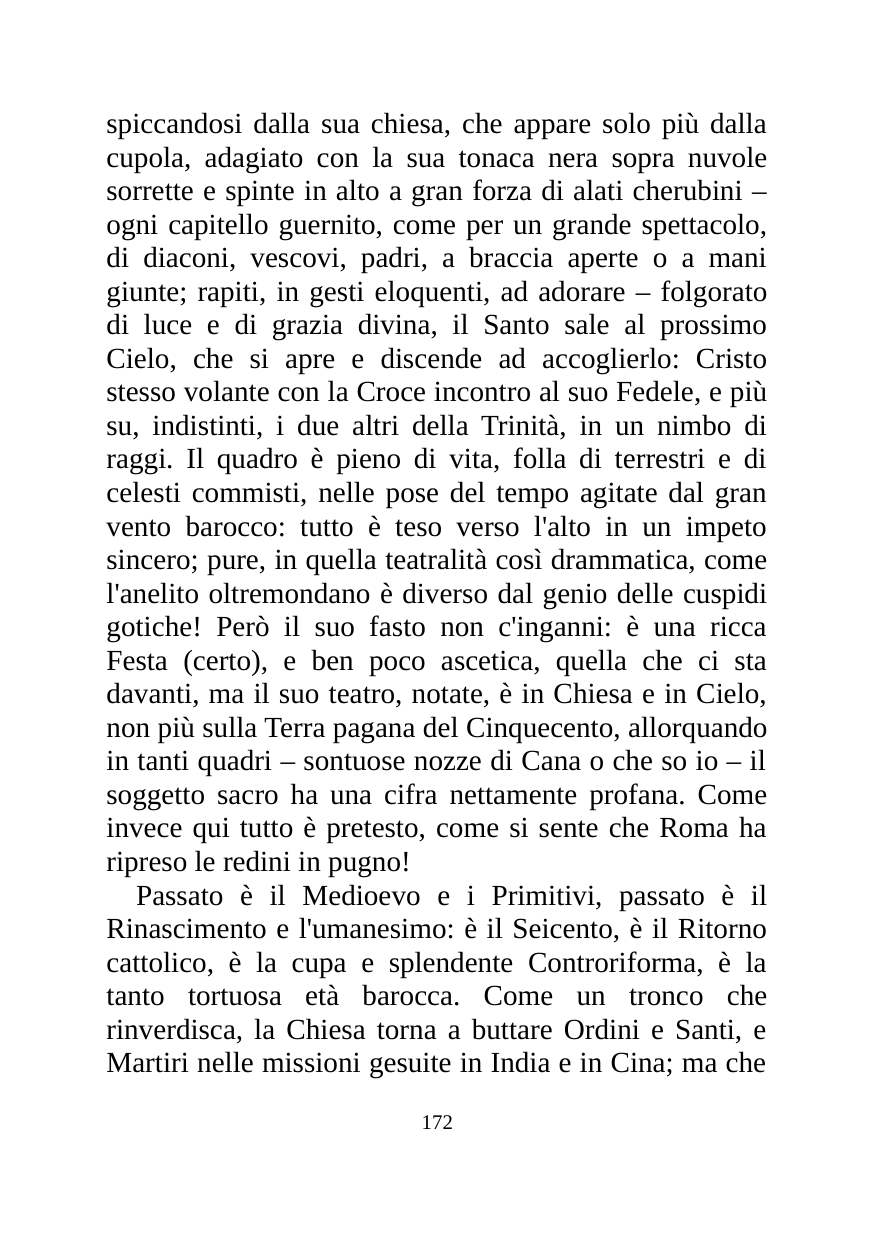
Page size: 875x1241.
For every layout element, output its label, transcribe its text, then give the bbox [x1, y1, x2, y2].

text spiccandosi dalla sua chiesa, che appare solo più dalla cupola, adagiato con la sua tonaca nera sopra nuvole sorrette e spinte in alto a gran forza di alati cherubini – ogni capitello guernito, come per un grande spettacolo, di diaconi, vescovi, padri, a braccia aperte o a mani giunte; rapiti, in gesti eloquenti, ad adorare – folgorato di luce e di grazia divina, il Santo sale al prossimo Cielo, che si apre e discende ad accoglierlo: Cristo stesso volante con la Croce incontro al suo Fedele, e più su, indistinti, i due altri della Trinità, in un nimbo di raggi. Il quadro è pieno di vita, folla di terrestri e di celesti commisti, nelle pose del tempo agitate dal gran vento barocco: tutto è teso verso l'alto in un impeto sincero; pure, in quella teatralità così drammatica, come l'anelito oltremondano è diverso dal genio delle cuspidi gotiche! Però il suo fasto non c'inganni: è una ricca Festa (certo), e ben poco ascetica, quella che ci sta davanti, ma il suo teatro, notate, è in Chiesa e in Cielo, non più sulla Terra pagana del Cinquecento, allorquando in tanti quadri – sontuose nozze di Cana o che so io – il soggetto sacro ha una cifra nettamente profana. Come invece qui tutto è pretesto, come si sente che Roma ha ripreso le redini in pugno! [106, 106, 768, 878]
text Passato è il Medioevo e i Primitivi, passato è il Rinascimento e l'umanesimo: è il Seicento, è il Ritorno cattolico, è la cupa e splendente Controriforma, è la tanto tortuosa età barocca. Come un tronco che rinverdisca, la Chiesa torna a buttare Ordini e Santi, e Martiri nelle missioni gesuite in India e in Cina; ma che [106, 878, 768, 1079]
